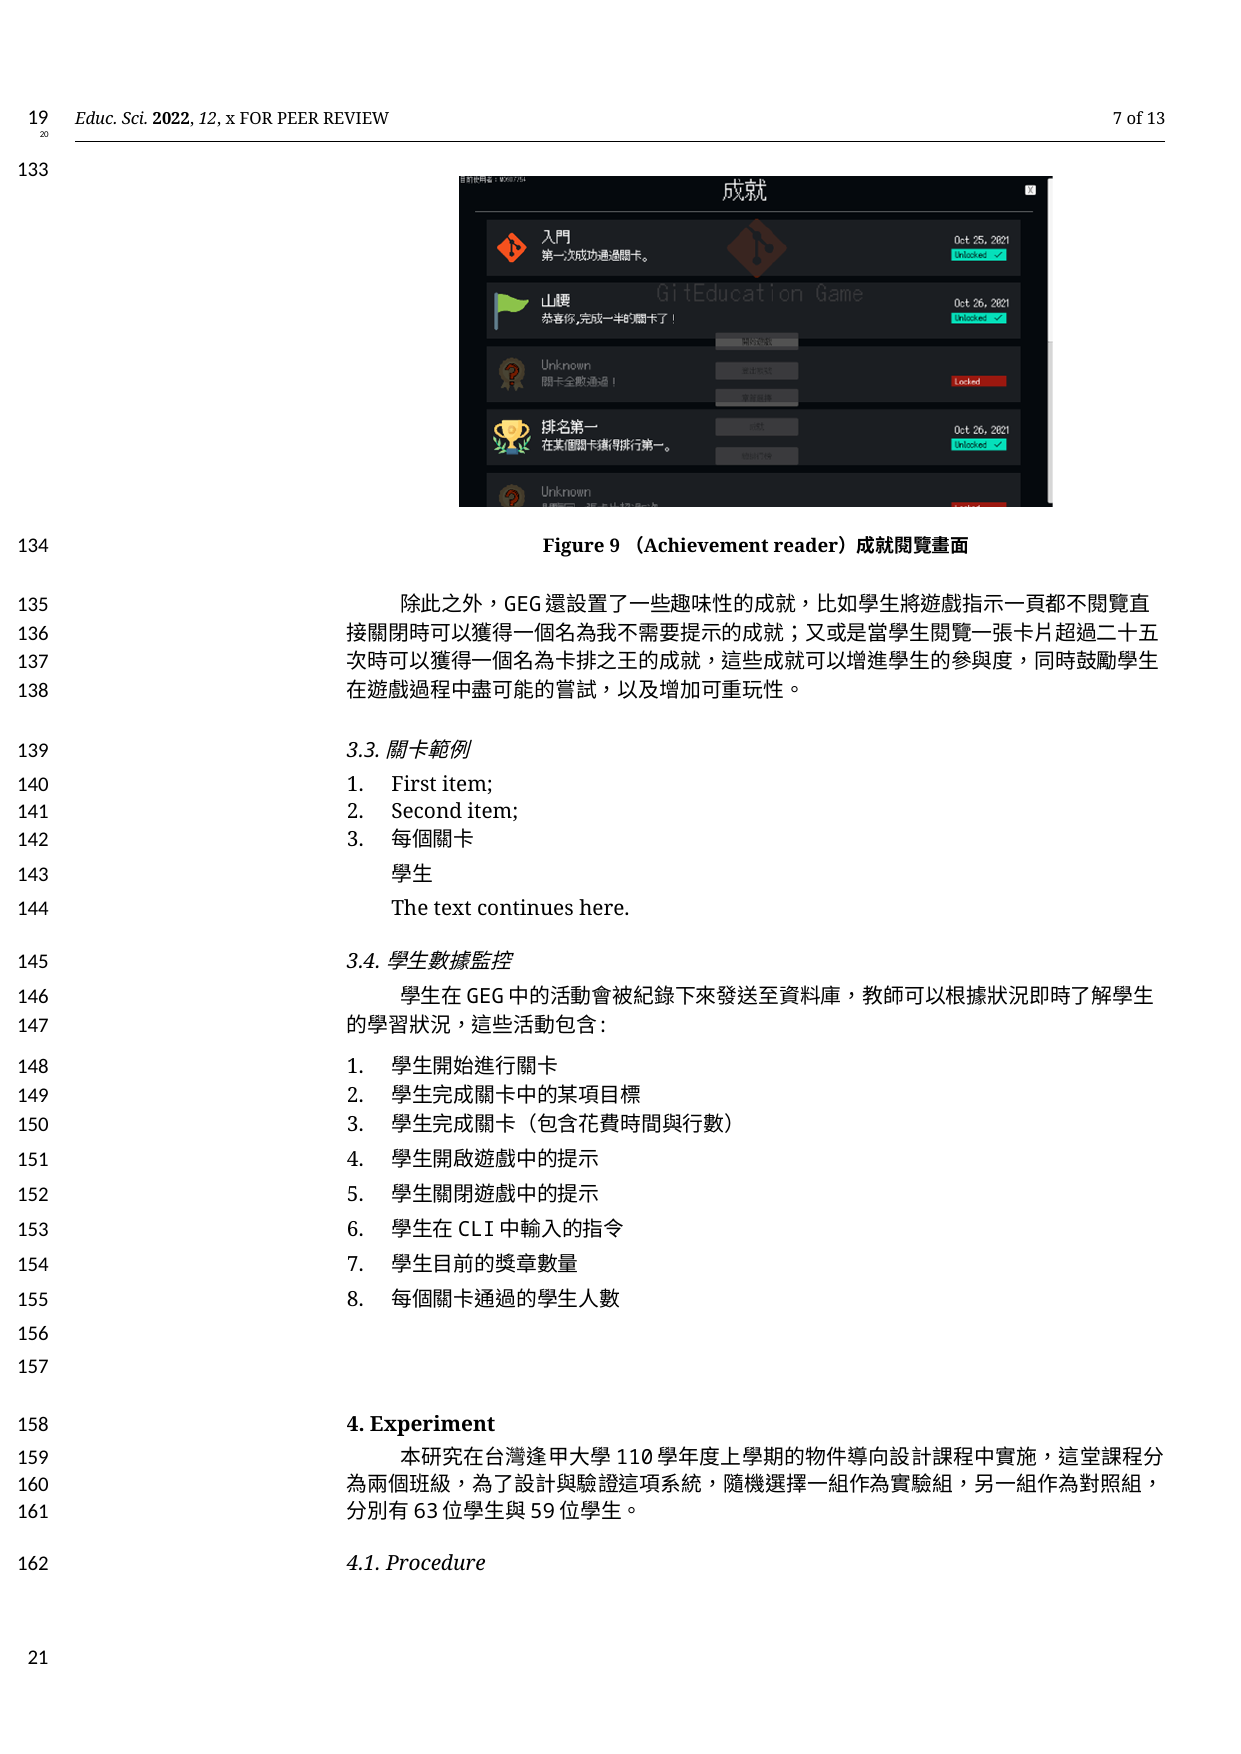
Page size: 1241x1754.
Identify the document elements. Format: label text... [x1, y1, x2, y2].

subtitle 除此之外，GEG還設置了一些趣味性的成就，比如學生將遊戲指示一頁都不閱覽直接關閉時可以獲得一個名為我不需要提示的成就；又或是當學生閱覽一張卡片超過二十五次時可以獲得一個名為卡排之王的成就，這些成就可以增進學生的參與度，同時鼓勵學生在遊戲過程中盡可能的嘗試，以及增加可重玩性。 [347, 589, 1165, 704]
list 學生在CLI中輸入的指令 [347, 1213, 1165, 1242]
subtitle 3.3. 關卡範例 [347, 735, 1165, 764]
text 學生 [391, 859, 1165, 887]
text Figure 9 （Achievement reader）成就閱覽畫面 [347, 532, 1165, 557]
list 學生開啟遊戲中的提示 [347, 1143, 1165, 1172]
list 學生完成關卡（包含花費時間與行數） [347, 1108, 1165, 1137]
subtitle 4.1. Procedure [347, 1549, 1165, 1576]
list First item; [347, 770, 1165, 797]
subtitle 3.4. 學生數據監控 [347, 946, 1165, 974]
text 本研究在台灣逢甲大學110學年度上學期的物件導向設計課程中實施，這堂課程分為兩個班級，為了設計與驗證這項系統，隨機選擇一組作為實驗組，另一組作為對照組，分別有63位學生與59位學生。 [347, 1443, 1165, 1524]
list Second item; [347, 797, 1165, 824]
list 學生完成關卡中的某項目標 [347, 1079, 1165, 1108]
list 學生目前的獎章數量 [347, 1248, 1165, 1277]
list 每個關卡 [347, 824, 1165, 853]
list 學生關閉遊戲中的提示 [347, 1178, 1165, 1207]
list 每個關卡通過的學生人數 [347, 1283, 1165, 1312]
text The text continues here. [347, 894, 1165, 921]
list 學生開始進行關卡 [347, 1051, 1165, 1079]
subtitle 4. Experiment [347, 1410, 1165, 1437]
subtitle 學生在GEG中的活動會被紀錄下來發送至資料庫，教師可以根據狀況即時了解學生的學習狀況，這些活動包含: [347, 981, 1165, 1038]
